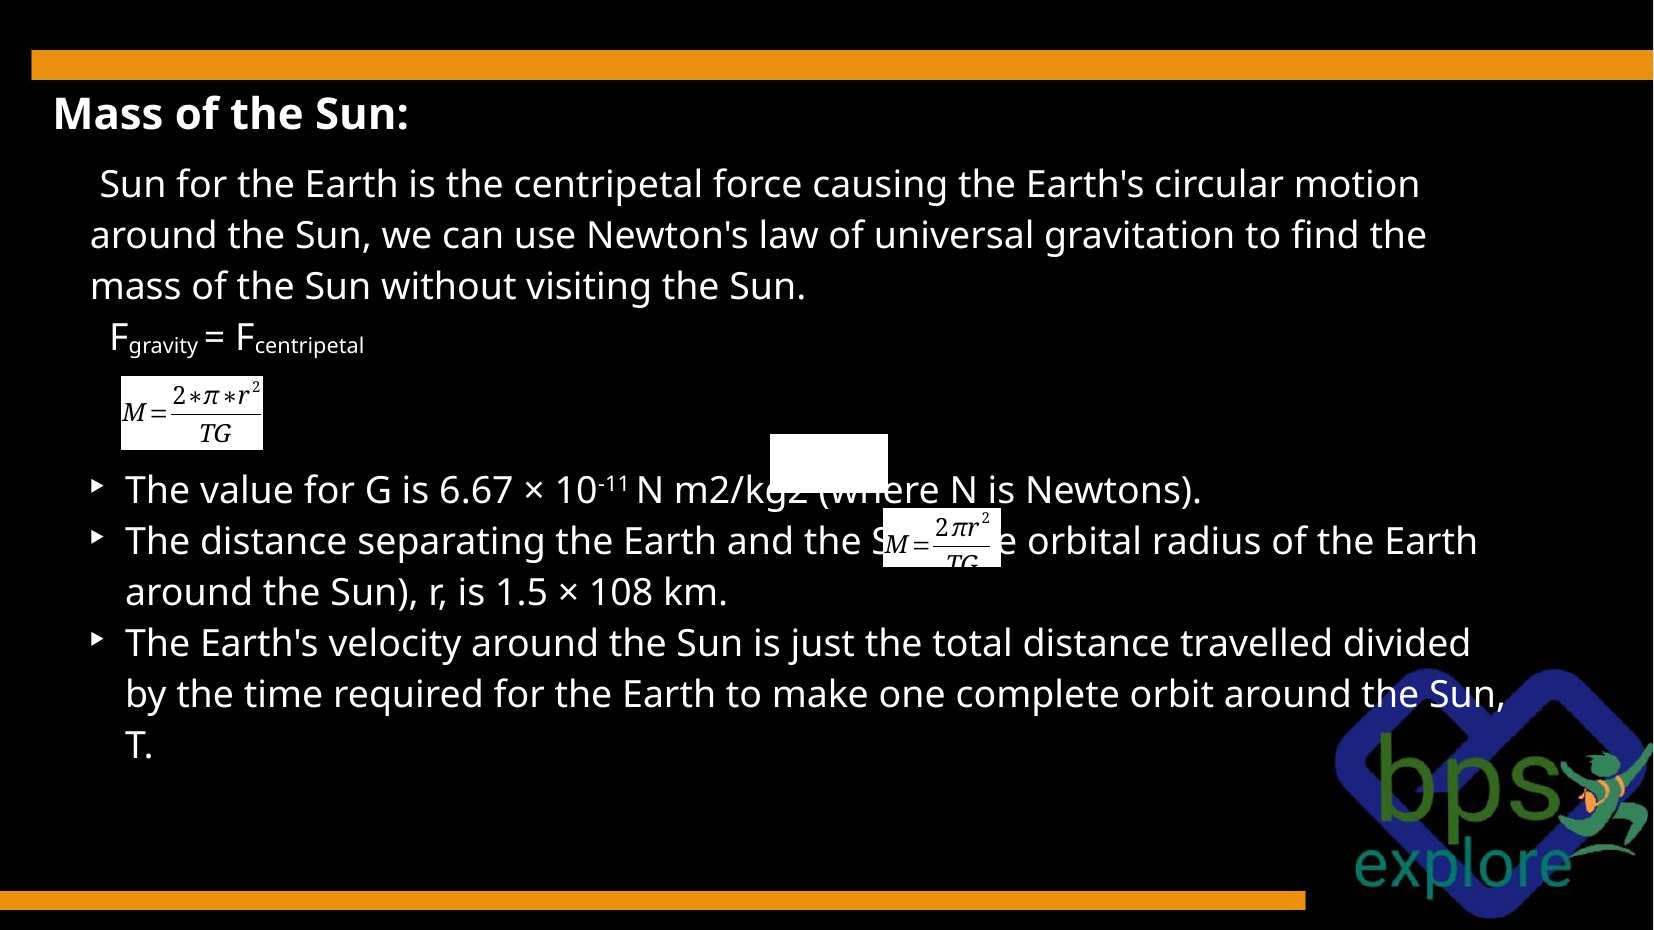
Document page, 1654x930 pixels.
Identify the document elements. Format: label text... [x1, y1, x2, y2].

chart [883, 508, 1002, 568]
chart [769, 434, 888, 494]
chart [120, 376, 263, 450]
picture [0, 0, 1654, 930]
text_box Mass of the Sun: [37, 75, 488, 188]
text_box Sun for the Earth is the centripetal force causing the Earth's circular motion around the Sun, we can use Newton's law of universal gravitation to find the mass of the Sun without visiting the Sun. Fgravity = Fcentripetal The value for G is 6.67 × 10-11 N m2/kg2 (where N is Newtons). The distance separating the Earth and the Sun (the orbital radius of the Earth around the Sun), r, is 1.5 × 108 km. The Earth's velocity around the Sun is just the total distance travelled divided by the time required for the Earth to make one complete orbit around the Sun, T. [75, 150, 1538, 788]
